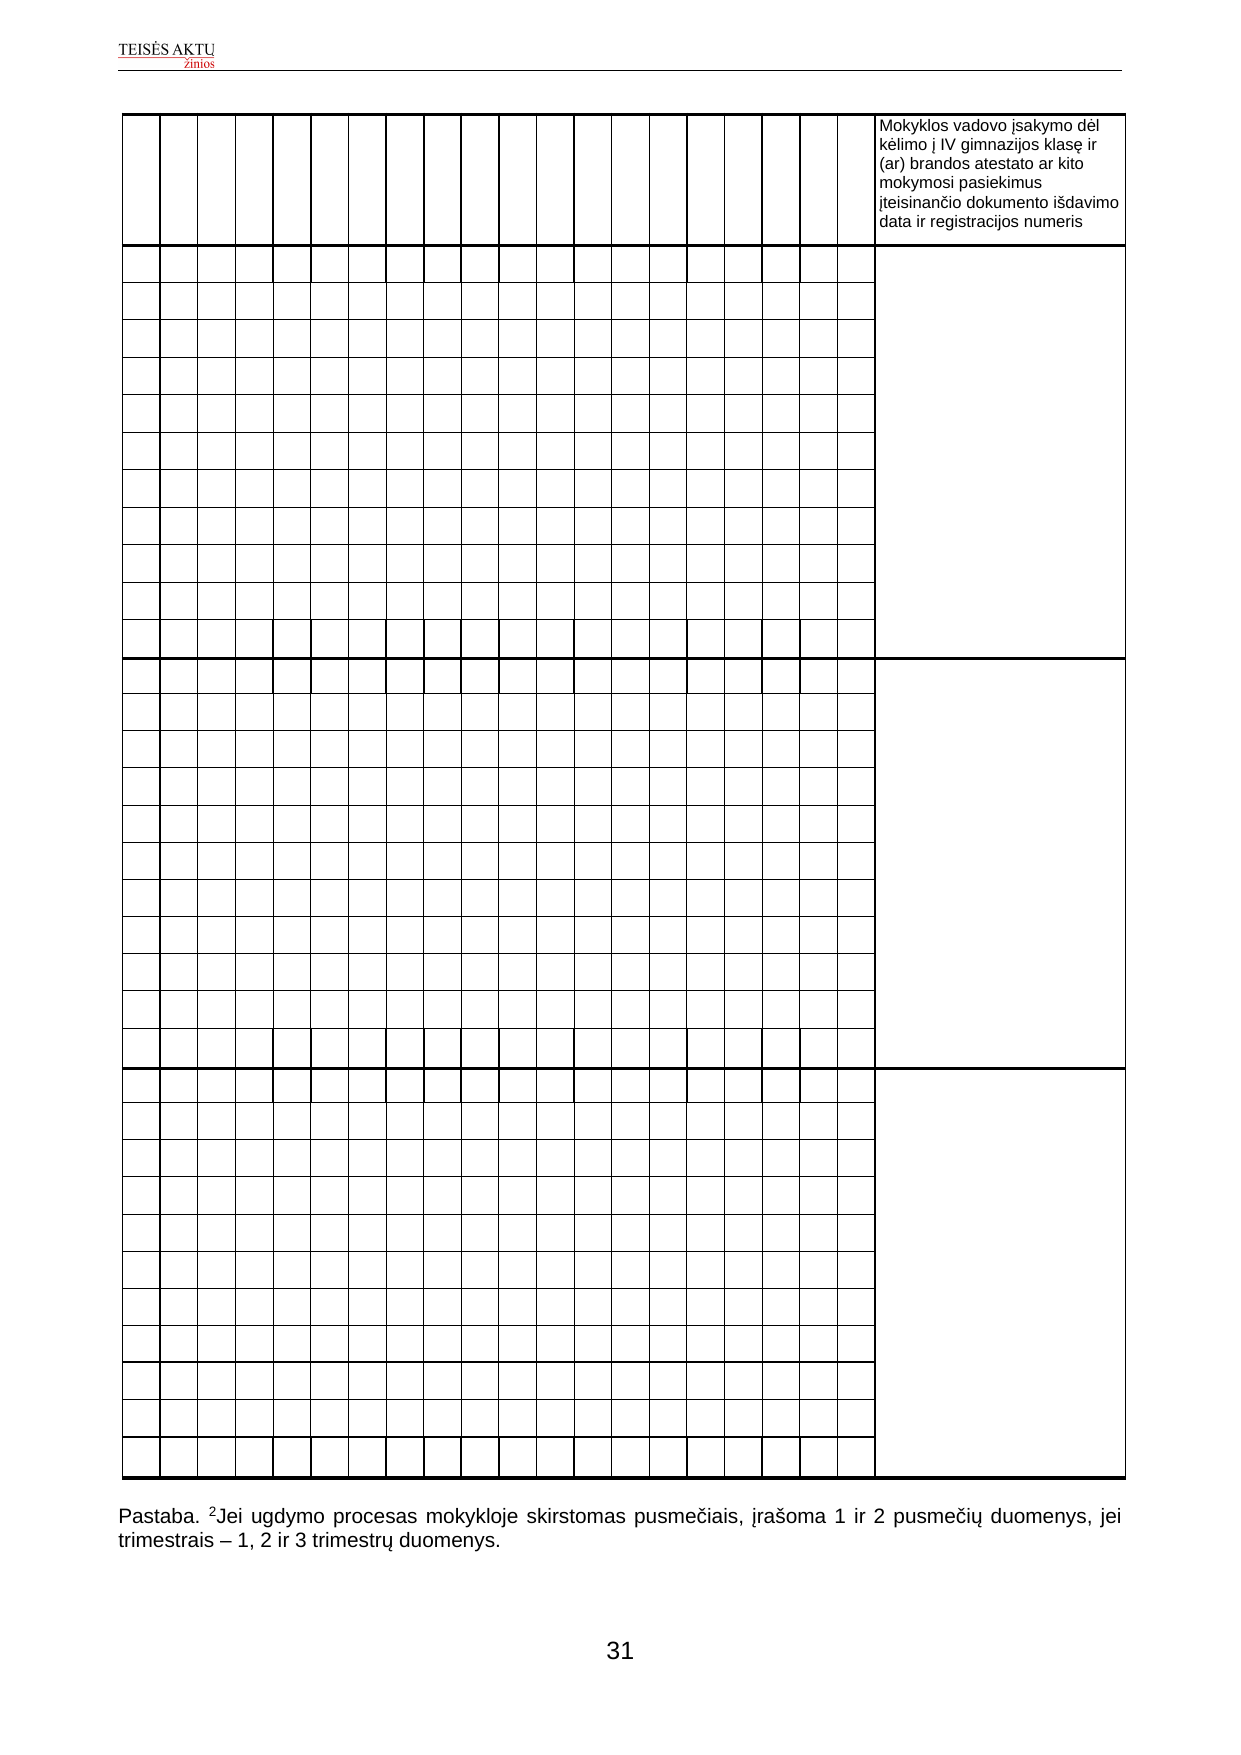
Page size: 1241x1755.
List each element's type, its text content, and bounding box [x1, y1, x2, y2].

table_cell [424, 694, 461, 730]
table_cell [424, 283, 461, 319]
table_cell [349, 395, 386, 432]
table_cell [763, 620, 799, 657]
table_cell [801, 660, 837, 693]
table_cell [612, 917, 649, 953]
table_cell [725, 358, 762, 394]
table_cell [349, 433, 386, 469]
table_cell [387, 806, 423, 842]
table_header [801, 116, 837, 244]
table_cell [575, 620, 611, 657]
table_cell [236, 768, 273, 805]
table_cell [123, 1363, 159, 1398]
table_cell [499, 320, 536, 357]
table_cell [650, 1070, 686, 1102]
table_cell [575, 880, 611, 916]
table_cell [312, 1438, 348, 1476]
table_cell [612, 1252, 649, 1287]
table_cell [349, 694, 386, 730]
table_cell [161, 1029, 197, 1067]
table_cell [575, 283, 611, 319]
table_cell [462, 768, 498, 805]
table_cell [311, 843, 348, 879]
table_cell [612, 694, 649, 730]
table_cell [123, 694, 159, 730]
table_cell [274, 1438, 310, 1476]
table_cell [236, 433, 273, 469]
table_cell [424, 1400, 461, 1436]
table_cell [838, 395, 874, 432]
table_cell [763, 1103, 799, 1138]
table_cell [537, 1363, 574, 1398]
table_cell [763, 433, 799, 469]
table_cell [349, 583, 386, 619]
table_cell [725, 1029, 761, 1067]
table_cell [687, 806, 724, 842]
table_cell [537, 1326, 574, 1361]
table_cell [537, 954, 574, 989]
table_cell [650, 1438, 686, 1476]
table_cell [123, 954, 159, 989]
table_cell [800, 545, 837, 582]
table_cell [687, 768, 724, 805]
table_cell [725, 247, 761, 282]
table_cell [387, 1326, 423, 1361]
table_cell [311, 1252, 348, 1287]
table_cell [800, 768, 837, 805]
table_cell [687, 1252, 724, 1287]
table_cell [687, 880, 724, 916]
table_cell [462, 247, 498, 282]
table_cell [123, 433, 159, 469]
table_cell [575, 768, 611, 805]
table_cell [725, 283, 762, 319]
table_header Mokyklos vadovo įsakymo dėl kėlimo į IV gimnazijos klasę ir (ar) brandos atestato ar kito mokymosi pasiekimus įteisinančio dokumento išdavimo data ir registracijos numeris [876, 116, 1125, 244]
table_cell [387, 1029, 423, 1067]
table_cell [575, 1029, 611, 1067]
table_cell [612, 843, 649, 879]
table_cell [499, 1140, 536, 1176]
table_cell [575, 470, 611, 507]
table_cell [688, 1029, 724, 1067]
table_cell [123, 880, 159, 916]
table_cell [274, 320, 310, 357]
table_cell [763, 1140, 799, 1176]
table_cell [800, 843, 837, 879]
table_cell [123, 843, 159, 879]
table_cell [499, 1326, 536, 1361]
table_cell [687, 470, 724, 507]
table_cell [612, 620, 649, 657]
table_cell [198, 1177, 235, 1213]
table_cell [575, 1215, 611, 1251]
table_cell [311, 694, 348, 730]
table_cell [311, 395, 348, 432]
table_cell [725, 917, 762, 953]
table_cell [687, 1363, 724, 1398]
table_cell [387, 433, 423, 469]
table_cell [838, 768, 874, 805]
table_cell [387, 1103, 423, 1138]
table_cell [123, 1140, 159, 1176]
table_cell [800, 991, 837, 1028]
table_cell [725, 395, 762, 432]
table_header [425, 116, 460, 244]
table_cell [161, 806, 197, 842]
table_cell [161, 433, 197, 469]
table_cell [349, 1326, 386, 1361]
table_cell [123, 247, 159, 282]
table_cell [462, 1289, 498, 1324]
table_cell [198, 694, 235, 730]
table_cell [123, 620, 159, 657]
table_cell [161, 358, 197, 394]
table_cell [725, 1070, 761, 1102]
table_cell [349, 660, 385, 693]
table_cell [763, 917, 799, 953]
table_cell [537, 1400, 574, 1436]
table_cell [387, 660, 423, 693]
table_cell [349, 283, 386, 319]
table_cell [123, 768, 159, 805]
table_cell [838, 694, 874, 730]
table_header [537, 116, 573, 244]
table_cell [387, 1215, 423, 1251]
table_cell [236, 1103, 273, 1138]
table_cell [725, 545, 762, 582]
table_cell [537, 1140, 574, 1176]
table_cell [198, 620, 235, 657]
table_cell [575, 731, 611, 767]
table_cell [274, 991, 310, 1028]
table_cell [198, 433, 235, 469]
table_cell [198, 954, 235, 989]
table_cell [725, 433, 762, 469]
table_cell [763, 470, 799, 507]
table_cell [236, 358, 273, 394]
table_cell [462, 694, 498, 730]
table_cell [349, 1363, 386, 1398]
table_cell [537, 283, 574, 319]
table_cell [349, 768, 386, 805]
table_cell [311, 470, 348, 507]
table_cell [349, 508, 386, 544]
table_cell [123, 660, 159, 693]
table_cell [499, 731, 536, 767]
table_cell [161, 1103, 197, 1138]
table_cell [274, 283, 310, 319]
table_cell [650, 880, 686, 916]
table_cell [123, 508, 159, 544]
table_cell [161, 283, 197, 319]
table_cell [424, 1289, 461, 1324]
table_cell [349, 1215, 386, 1251]
table_cell [349, 545, 386, 582]
table_cell [349, 1252, 386, 1287]
table_cell [236, 1177, 273, 1213]
table_cell [387, 358, 423, 394]
table_cell [274, 843, 310, 879]
table_cell [462, 1140, 498, 1176]
table_cell [123, 1070, 159, 1102]
table_cell [838, 954, 874, 989]
table_cell [575, 1103, 611, 1138]
table_cell [387, 843, 423, 879]
table_cell [838, 660, 874, 693]
table_cell [274, 545, 310, 582]
table_cell [838, 917, 874, 953]
table_cell [236, 1326, 273, 1361]
table_cell [424, 433, 461, 469]
table_cell [311, 320, 348, 357]
table_cell [537, 1252, 574, 1287]
table_cell [424, 508, 461, 544]
table_cell [198, 1400, 235, 1436]
table_cell [575, 843, 611, 879]
table_cell [198, 843, 235, 879]
table_cell [161, 1140, 197, 1176]
table_cell [650, 1029, 686, 1067]
table_cell [236, 1400, 273, 1436]
table_cell [198, 583, 235, 619]
table_cell [462, 358, 498, 394]
table_cell [123, 583, 159, 619]
table_cell [838, 1070, 874, 1102]
table_cell [161, 1438, 197, 1476]
table_cell [650, 1363, 686, 1398]
table_cell [274, 1177, 310, 1213]
table_cell [462, 545, 498, 582]
table_cell [236, 954, 273, 989]
table_cell [161, 1177, 197, 1213]
table_cell [500, 1029, 536, 1067]
table_cell [274, 1070, 310, 1102]
table_cell [575, 1070, 611, 1102]
table_cell [800, 470, 837, 507]
table_cell [462, 583, 498, 619]
table_cell [349, 358, 386, 394]
table_cell [236, 1029, 272, 1067]
table_cell [425, 1029, 460, 1067]
table_cell [424, 843, 461, 879]
table_cell [424, 358, 461, 394]
table_cell [650, 694, 686, 730]
table_cell [161, 880, 197, 916]
table_cell [575, 694, 611, 730]
table_cell [800, 731, 837, 767]
table_cell [500, 247, 536, 282]
table_cell [800, 1215, 837, 1251]
table_cell [349, 1140, 386, 1176]
table_cell [387, 1177, 423, 1213]
table_cell [311, 731, 348, 767]
table_cell [650, 1177, 686, 1213]
table_cell [387, 694, 423, 730]
table_cell [687, 1289, 724, 1324]
table_cell [462, 1363, 498, 1398]
table_cell [123, 731, 159, 767]
table_cell [763, 1177, 799, 1213]
table_cell [650, 508, 686, 544]
table_cell [537, 806, 574, 842]
table_cell [123, 991, 159, 1028]
table_cell [725, 320, 762, 357]
table_cell [123, 1438, 159, 1476]
table_cell [499, 508, 536, 544]
table_cell [349, 247, 385, 282]
table_cell [198, 1363, 235, 1398]
table_cell [198, 545, 235, 582]
table_cell [876, 247, 1125, 657]
table_cell [838, 880, 874, 916]
table_header [236, 116, 272, 244]
table_cell [537, 395, 574, 432]
table_cell [725, 1177, 762, 1213]
table_cell [537, 433, 574, 469]
table_cell [500, 1070, 536, 1102]
table_cell [198, 1029, 235, 1067]
table_cell [838, 583, 874, 619]
table_cell [499, 991, 536, 1028]
table_cell [311, 768, 348, 805]
table_header [838, 116, 874, 244]
table_cell [387, 731, 423, 767]
table_cell [311, 583, 348, 619]
table_cell [161, 508, 197, 544]
table_cell [800, 1363, 837, 1398]
table_cell [612, 1326, 649, 1361]
table_cell [687, 991, 724, 1028]
table_cell [801, 247, 837, 282]
table_cell [575, 1252, 611, 1287]
table_cell [198, 470, 235, 507]
table_cell [311, 880, 348, 916]
table_cell [838, 1252, 874, 1287]
table_cell [387, 320, 423, 357]
table_cell [612, 660, 649, 693]
table_cell [424, 1103, 461, 1138]
table_cell [311, 917, 348, 953]
table_cell [800, 1140, 837, 1176]
table_cell [349, 1177, 386, 1213]
table_cell [424, 320, 461, 357]
table_cell [424, 1326, 461, 1361]
table_cell [763, 1289, 799, 1324]
table_cell [123, 320, 159, 357]
table_cell [424, 806, 461, 842]
table_cell [311, 1289, 348, 1324]
table_cell [838, 1363, 874, 1398]
table_cell [537, 1438, 573, 1476]
table_cell [462, 433, 498, 469]
table_cell [387, 1289, 423, 1324]
table_cell [763, 283, 799, 319]
table_cell [311, 1400, 348, 1436]
table_cell [838, 320, 874, 357]
table_cell [838, 991, 874, 1028]
table_cell [838, 470, 874, 507]
table_cell [462, 470, 498, 507]
table_header [387, 116, 423, 244]
table_cell [575, 954, 611, 989]
table_cell [537, 731, 574, 767]
table_cell [687, 1400, 724, 1436]
table_cell [236, 917, 273, 953]
table_cell [537, 620, 573, 657]
table_cell [312, 1029, 348, 1067]
table_cell [763, 660, 799, 693]
table_cell [838, 806, 874, 842]
table_cell [311, 1103, 348, 1138]
table_cell [725, 1363, 762, 1398]
table_cell [725, 1289, 762, 1324]
table_cell [198, 917, 235, 953]
table_cell [537, 1215, 574, 1251]
table_cell [612, 768, 649, 805]
table_cell [499, 395, 536, 432]
table_cell [387, 470, 423, 507]
table_cell [236, 1289, 273, 1324]
table_cell [123, 358, 159, 394]
table_cell [161, 731, 197, 767]
table_cell [725, 1252, 762, 1287]
table_cell [876, 660, 1125, 1067]
table_cell [650, 1400, 686, 1436]
table_cell [462, 508, 498, 544]
table_cell [198, 1289, 235, 1324]
table_cell [650, 1140, 686, 1176]
table_cell [499, 358, 536, 394]
table_cell [575, 806, 611, 842]
table_cell [387, 395, 423, 432]
table_cell [763, 880, 799, 916]
table_cell [274, 1326, 310, 1361]
table_cell [499, 1289, 536, 1324]
table_cell [462, 660, 498, 693]
table_cell [424, 1363, 461, 1398]
table_cell [462, 1215, 498, 1251]
table_cell [687, 508, 724, 544]
table_cell [612, 806, 649, 842]
table_cell [161, 917, 197, 953]
table_cell [236, 660, 272, 693]
table_cell [612, 991, 649, 1028]
table_cell [161, 1070, 197, 1102]
table_cell [312, 660, 348, 693]
table_cell [236, 1215, 273, 1251]
table_cell [838, 545, 874, 582]
table_cell [687, 283, 724, 319]
table_cell [499, 843, 536, 879]
table_cell [161, 694, 197, 730]
table_cell [499, 1215, 536, 1251]
table_cell [537, 991, 574, 1028]
table_cell [575, 1400, 611, 1436]
table_cell [387, 508, 423, 544]
table_cell [763, 1400, 799, 1436]
table_cell [349, 843, 386, 879]
table_cell [612, 1103, 649, 1138]
table_cell [274, 1029, 310, 1067]
table_cell [499, 917, 536, 953]
table_cell [650, 1326, 686, 1361]
table_cell [462, 1326, 498, 1361]
table_cell [612, 954, 649, 989]
table_cell [650, 1289, 686, 1324]
table_cell [198, 1070, 235, 1102]
table_cell [387, 1438, 423, 1476]
table_cell [838, 1326, 874, 1361]
table_header [349, 116, 385, 244]
table_cell [612, 1363, 649, 1398]
table_cell [462, 1070, 498, 1102]
table_cell [198, 991, 235, 1028]
table_cell [425, 660, 460, 693]
table_cell [123, 470, 159, 507]
table_cell [198, 247, 235, 282]
table_cell [650, 806, 686, 842]
table_cell [198, 283, 235, 319]
table_cell [161, 1252, 197, 1287]
table_cell [612, 470, 649, 507]
table_cell [650, 283, 686, 319]
table_cell [274, 583, 310, 619]
table_cell [311, 1215, 348, 1251]
table_cell [499, 806, 536, 842]
table_cell [575, 1363, 611, 1398]
table_cell [876, 1070, 1125, 1476]
table_cell [612, 545, 649, 582]
table_cell [349, 880, 386, 916]
table_cell [499, 1177, 536, 1213]
table_cell [387, 247, 423, 282]
table_cell [612, 1400, 649, 1436]
table_cell [800, 395, 837, 432]
table_cell [462, 843, 498, 879]
table_cell [236, 731, 273, 767]
table_cell [688, 620, 724, 657]
table_cell [650, 470, 686, 507]
table_cell [687, 395, 724, 432]
table_header [688, 116, 724, 244]
table_cell [236, 545, 273, 582]
table_cell [462, 954, 498, 989]
table_cell [650, 991, 686, 1028]
table_cell [838, 1289, 874, 1324]
table_cell [274, 1289, 310, 1324]
table_cell [687, 1103, 724, 1138]
table_cell [800, 880, 837, 916]
table_cell [575, 1326, 611, 1361]
table_cell [575, 917, 611, 953]
table_cell [311, 1177, 348, 1213]
table_cell [387, 1070, 423, 1102]
table_cell [274, 731, 310, 767]
table_cell [612, 395, 649, 432]
table_cell [312, 1070, 348, 1102]
table_cell [198, 880, 235, 916]
table_cell [499, 1103, 536, 1138]
table_cell [763, 1215, 799, 1251]
table_cell [274, 917, 310, 953]
table_cell [462, 320, 498, 357]
table_cell [236, 991, 273, 1028]
table_cell [161, 320, 197, 357]
table_header [462, 116, 498, 244]
table_cell [763, 395, 799, 432]
table_cell [161, 545, 197, 582]
table_cell [425, 1070, 460, 1102]
table_cell [499, 694, 536, 730]
table_cell [161, 1400, 197, 1436]
table_cell [236, 843, 273, 879]
table_cell [725, 843, 762, 879]
table_header [198, 116, 235, 244]
table_cell [725, 583, 762, 619]
table_cell [161, 954, 197, 989]
table_cell [612, 1177, 649, 1213]
table_cell [838, 1400, 874, 1436]
table_cell [424, 731, 461, 767]
table_cell [236, 806, 273, 842]
table_cell [161, 1289, 197, 1324]
table_cell [499, 954, 536, 989]
table_cell [838, 433, 874, 469]
table_cell [612, 1029, 649, 1067]
table_cell [425, 247, 460, 282]
table_cell [198, 358, 235, 394]
table_cell [537, 917, 574, 953]
table_cell [349, 1438, 385, 1476]
table_cell [763, 1326, 799, 1361]
table_cell [424, 395, 461, 432]
table_cell [161, 768, 197, 805]
table_cell [274, 768, 310, 805]
table_cell [838, 1140, 874, 1176]
table_cell [462, 1177, 498, 1213]
table_cell [575, 1289, 611, 1324]
table_cell [349, 1400, 386, 1436]
table_cell [725, 1438, 761, 1476]
table_cell [612, 583, 649, 619]
table_cell [725, 508, 762, 544]
table_cell [537, 247, 573, 282]
table_cell [612, 358, 649, 394]
table_cell [612, 433, 649, 469]
table_cell [311, 358, 348, 394]
table_cell [274, 954, 310, 989]
table_cell [274, 1140, 310, 1176]
table_cell [612, 880, 649, 916]
table_cell [161, 843, 197, 879]
table_cell [236, 508, 273, 544]
table_cell [687, 358, 724, 394]
table_cell [462, 880, 498, 916]
table_cell [462, 1438, 498, 1476]
table_cell [612, 1438, 649, 1476]
table_cell [763, 583, 799, 619]
table_cell [800, 583, 837, 619]
table_cell [763, 731, 799, 767]
table_cell [198, 320, 235, 357]
table_cell [425, 1438, 460, 1476]
table_cell [198, 1140, 235, 1176]
table_cell [800, 954, 837, 989]
table_cell [387, 917, 423, 953]
table_cell [349, 1103, 386, 1138]
table_cell [462, 1400, 498, 1436]
table_cell [725, 768, 762, 805]
table_cell [687, 433, 724, 469]
table_cell [123, 1252, 159, 1287]
table_cell [575, 1177, 611, 1213]
table_cell [499, 470, 536, 507]
table_cell [801, 1029, 837, 1067]
table_cell [462, 1252, 498, 1287]
table_header [575, 116, 611, 244]
table_header [763, 116, 799, 244]
table_cell [198, 395, 235, 432]
table_cell [725, 470, 762, 507]
table_cell [763, 1363, 799, 1398]
table_cell [650, 843, 686, 879]
table_cell [500, 660, 536, 693]
table_cell [838, 620, 874, 657]
table_cell [123, 1029, 159, 1067]
table_cell [424, 1140, 461, 1176]
table_cell [236, 1252, 273, 1287]
table_cell [687, 583, 724, 619]
table_cell [575, 1438, 611, 1476]
table_cell [838, 283, 874, 319]
table_cell [800, 320, 837, 357]
table_cell [687, 917, 724, 953]
table_cell [161, 1363, 197, 1398]
table_cell [688, 247, 724, 282]
table_cell [575, 395, 611, 432]
table_cell [387, 545, 423, 582]
table_cell [499, 1400, 536, 1436]
table_cell [274, 508, 310, 544]
table_cell [198, 768, 235, 805]
table_cell [650, 620, 686, 657]
table_cell [274, 660, 310, 693]
table_cell [349, 320, 386, 357]
table_cell [838, 1029, 874, 1067]
table_cell [650, 320, 686, 357]
table_cell [123, 806, 159, 842]
table_cell [800, 1103, 837, 1138]
table_cell [198, 1103, 235, 1138]
table_cell [424, 583, 461, 619]
table_cell [725, 991, 762, 1028]
table_cell [725, 1103, 762, 1138]
table_cell [800, 433, 837, 469]
table_cell [800, 1326, 837, 1361]
table_cell [161, 991, 197, 1028]
table_cell [838, 843, 874, 879]
table_cell [537, 1029, 573, 1067]
table_cell [349, 731, 386, 767]
table_cell [500, 620, 536, 657]
table_cell [312, 620, 348, 657]
table_cell [800, 508, 837, 544]
table_cell [650, 917, 686, 953]
table_cell [274, 694, 310, 730]
table_cell [650, 1252, 686, 1287]
table_cell [123, 545, 159, 582]
table_cell [236, 880, 273, 916]
table_cell [575, 1140, 611, 1176]
table_cell [424, 1215, 461, 1251]
table_cell [838, 358, 874, 394]
table_cell [725, 1140, 762, 1176]
table_cell [274, 433, 310, 469]
table_cell [575, 247, 611, 282]
table_cell [688, 1438, 724, 1476]
table_header [725, 116, 761, 244]
table_cell [800, 1400, 837, 1436]
table_cell [763, 320, 799, 357]
table_cell [161, 1326, 197, 1361]
table_cell [424, 470, 461, 507]
table_cell [236, 320, 273, 357]
table_cell [236, 583, 273, 619]
table_cell [311, 991, 348, 1028]
table_cell [838, 508, 874, 544]
table_cell [387, 620, 423, 657]
table_header [161, 116, 197, 244]
table_cell [763, 358, 799, 394]
table_cell [612, 508, 649, 544]
table_cell [349, 1289, 386, 1324]
table_cell [650, 768, 686, 805]
table_cell [612, 1070, 649, 1102]
table_cell [462, 283, 498, 319]
table_cell [537, 583, 574, 619]
table_cell [274, 247, 310, 282]
table_cell [687, 320, 724, 357]
table_cell [462, 991, 498, 1028]
table_cell [725, 1400, 762, 1436]
table_cell [763, 954, 799, 989]
table_cell [499, 768, 536, 805]
table_cell [123, 1326, 159, 1361]
table_cell [387, 880, 423, 916]
table_cell [650, 583, 686, 619]
table_cell [311, 1363, 348, 1398]
table_cell [387, 991, 423, 1028]
table_cell [687, 1177, 724, 1213]
table_cell [311, 1140, 348, 1176]
table_cell [236, 694, 273, 730]
table_cell [612, 1289, 649, 1324]
table_cell [537, 1177, 574, 1213]
table_cell [763, 768, 799, 805]
table_cell [274, 1400, 310, 1436]
table_cell [236, 620, 272, 657]
table_cell [838, 1215, 874, 1251]
table_cell [687, 545, 724, 582]
table_cell [387, 1140, 423, 1176]
table_cell [537, 768, 574, 805]
table_cell [161, 470, 197, 507]
table_cell [274, 880, 310, 916]
table_cell [236, 470, 273, 507]
table_cell [312, 247, 348, 282]
table_cell [537, 358, 574, 394]
table_cell [424, 954, 461, 989]
table_cell [612, 247, 649, 282]
table_cell [687, 1140, 724, 1176]
table_cell [462, 917, 498, 953]
table_cell [499, 283, 536, 319]
table_cell [763, 1252, 799, 1287]
table_cell [801, 1070, 837, 1102]
table_cell [800, 1289, 837, 1324]
table_cell [537, 843, 574, 879]
table_cell [650, 660, 686, 693]
table_cell [763, 508, 799, 544]
table_cell [725, 1215, 762, 1251]
table_cell [236, 1140, 273, 1176]
table_cell [763, 806, 799, 842]
table_cell [650, 545, 686, 582]
table_header [274, 116, 310, 244]
table_cell [838, 1438, 874, 1476]
table_cell [387, 1363, 423, 1398]
table_cell [575, 660, 611, 693]
table_cell [687, 731, 724, 767]
table_cell [424, 917, 461, 953]
table_cell [274, 1215, 310, 1251]
table_cell [123, 395, 159, 432]
table_cell [274, 620, 310, 657]
table_cell [725, 731, 762, 767]
table_cell [537, 1070, 573, 1102]
table_cell [424, 768, 461, 805]
table_cell [763, 545, 799, 582]
table_cell [198, 1252, 235, 1287]
table_cell [688, 660, 724, 693]
table_cell [349, 470, 386, 507]
table_cell [311, 1326, 348, 1361]
table_header [650, 116, 686, 244]
table_cell [198, 508, 235, 544]
table_cell [161, 660, 197, 693]
table_cell [537, 320, 574, 357]
table_cell [763, 843, 799, 879]
table_cell [236, 247, 272, 282]
table_cell [424, 1177, 461, 1213]
table_cell [387, 954, 423, 989]
table_cell [800, 358, 837, 394]
table_cell [161, 1215, 197, 1251]
table_cell [198, 1438, 235, 1476]
table_cell [838, 247, 874, 282]
table_cell [800, 1252, 837, 1287]
table_cell [801, 1438, 837, 1476]
table_cell [236, 1070, 272, 1102]
table_cell [349, 954, 386, 989]
table_cell [198, 731, 235, 767]
table_header [500, 116, 536, 244]
table_cell [161, 583, 197, 619]
table_cell [687, 843, 724, 879]
table_cell [725, 880, 762, 916]
table_cell [838, 1177, 874, 1213]
table_cell [687, 1326, 724, 1361]
table_cell [537, 470, 574, 507]
table_cell [462, 731, 498, 767]
table_cell [499, 880, 536, 916]
table_cell [349, 917, 386, 953]
table_cell [311, 806, 348, 842]
table_cell [387, 768, 423, 805]
table_cell [537, 1289, 574, 1324]
table_cell [123, 1177, 159, 1213]
table_cell [537, 660, 573, 693]
table_cell [274, 1103, 310, 1138]
table_cell [537, 694, 574, 730]
table_cell [424, 545, 461, 582]
table_header [312, 116, 348, 244]
table_cell [161, 620, 197, 657]
table_cell [311, 283, 348, 319]
table_header [612, 116, 649, 244]
table_header [123, 116, 159, 244]
table_cell [687, 1215, 724, 1251]
table_cell [462, 395, 498, 432]
table_cell [650, 433, 686, 469]
table_cell [499, 583, 536, 619]
table_cell [800, 1177, 837, 1213]
table_cell [311, 433, 348, 469]
table_cell [499, 1252, 536, 1287]
table_cell [537, 1103, 574, 1138]
table_cell [349, 620, 385, 657]
table_cell [274, 1252, 310, 1287]
table_cell [274, 470, 310, 507]
table_cell [123, 1103, 159, 1138]
table_cell [349, 991, 386, 1028]
table_cell [537, 508, 574, 544]
table_cell [311, 545, 348, 582]
table_cell [575, 320, 611, 357]
table_cell [274, 1363, 310, 1398]
table_cell [425, 620, 460, 657]
table_cell [424, 880, 461, 916]
table_cell [688, 1070, 724, 1102]
table_cell [274, 806, 310, 842]
table_cell [123, 283, 159, 319]
table_cell [198, 1215, 235, 1251]
table_cell [650, 247, 686, 282]
table_cell [763, 694, 799, 730]
table_cell [650, 395, 686, 432]
table_cell [575, 358, 611, 394]
table_cell [387, 283, 423, 319]
table_cell [650, 954, 686, 989]
table_cell [499, 433, 536, 469]
table_cell [349, 806, 386, 842]
table_cell [575, 583, 611, 619]
table_cell [462, 620, 498, 657]
table_cell [387, 1400, 423, 1436]
table_cell [650, 1215, 686, 1251]
table_cell [575, 433, 611, 469]
table_cell [274, 395, 310, 432]
table_cell [198, 660, 235, 693]
table_cell [424, 991, 461, 1028]
table_cell [650, 731, 686, 767]
table_cell [123, 1289, 159, 1324]
table_cell [537, 880, 574, 916]
table_cell [236, 283, 273, 319]
table_cell [725, 694, 762, 730]
table_cell [575, 508, 611, 544]
table_cell [801, 620, 837, 657]
table_cell [687, 694, 724, 730]
table_cell [763, 1070, 799, 1102]
table_cell [236, 1438, 272, 1476]
table_cell [198, 806, 235, 842]
table_cell [161, 395, 197, 432]
table_cell [424, 1252, 461, 1287]
table_cell [725, 620, 761, 657]
table_cell [462, 806, 498, 842]
table_cell [800, 283, 837, 319]
table_cell [462, 1103, 498, 1138]
table_cell [311, 954, 348, 989]
table_cell [575, 545, 611, 582]
table_cell [763, 991, 799, 1028]
table_cell [123, 1215, 159, 1251]
table_cell [612, 1140, 649, 1176]
table_cell [725, 660, 761, 693]
table_cell [575, 991, 611, 1028]
table_cell [725, 954, 762, 989]
table_cell [612, 731, 649, 767]
table_cell [800, 694, 837, 730]
table_cell [838, 1103, 874, 1138]
table_cell [311, 508, 348, 544]
table_cell [236, 395, 273, 432]
table_cell [650, 358, 686, 394]
table_cell [800, 917, 837, 953]
table_cell [725, 1326, 762, 1361]
table_cell [123, 917, 159, 953]
table_cell [161, 247, 197, 282]
table_cell [537, 545, 574, 582]
table_cell [499, 545, 536, 582]
table_cell [500, 1438, 536, 1476]
table_cell [763, 1438, 799, 1476]
table_cell [763, 247, 799, 282]
table_cell [612, 320, 649, 357]
table_cell [800, 806, 837, 842]
table_cell [274, 358, 310, 394]
table_cell [123, 1400, 159, 1436]
table_cell [387, 583, 423, 619]
table_cell [687, 954, 724, 989]
table_cell [612, 1215, 649, 1251]
table_cell [725, 806, 762, 842]
table_cell [349, 1070, 385, 1102]
table_cell [349, 1029, 385, 1067]
text Pastaba. 2Jei ugdymo procesas mokykloje skirstomas pusmečiais, įrašoma 1 ir 2 pusmečių duomenys, jei trimestrais – 1, 2 ir 3 trimestrų duomenys. [118, 1503, 1122, 1551]
table_cell [612, 283, 649, 319]
table_cell [838, 731, 874, 767]
table_cell [499, 1363, 536, 1398]
table_cell [462, 1029, 498, 1067]
table_cell [763, 1029, 799, 1067]
table_cell [387, 1252, 423, 1287]
table_cell [236, 1363, 273, 1398]
table_cell [650, 1103, 686, 1138]
table_cell [198, 1326, 235, 1361]
